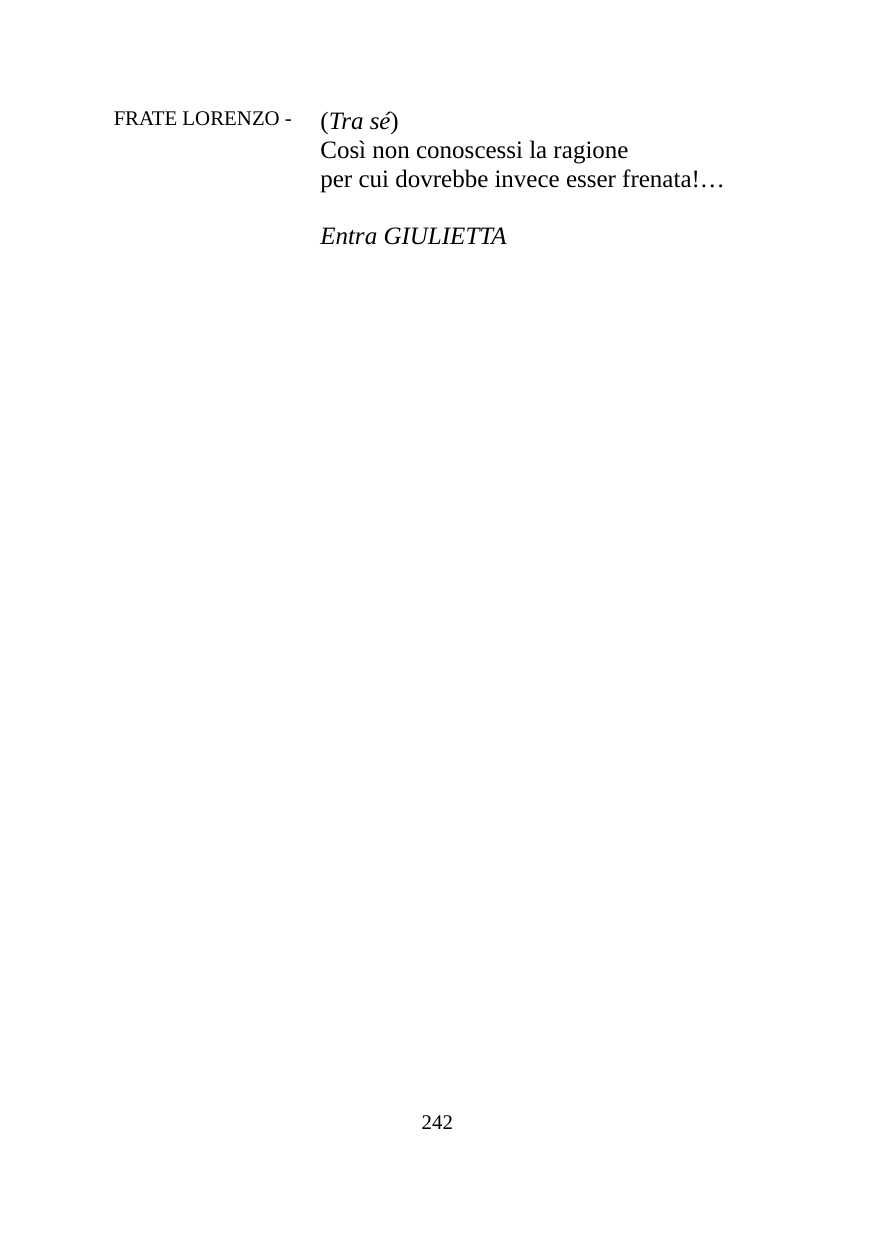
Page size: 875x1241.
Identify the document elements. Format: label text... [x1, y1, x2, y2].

table_cell FRATE LORENZO - [106, 106, 313, 221]
table_cell [106, 221, 313, 279]
table_cell Entra GIULIETTA [313, 221, 768, 279]
table_cell (Tra sé) Così non conoscessi la ragione per cui dovrebbe invece esser frenata!… [313, 106, 768, 221]
